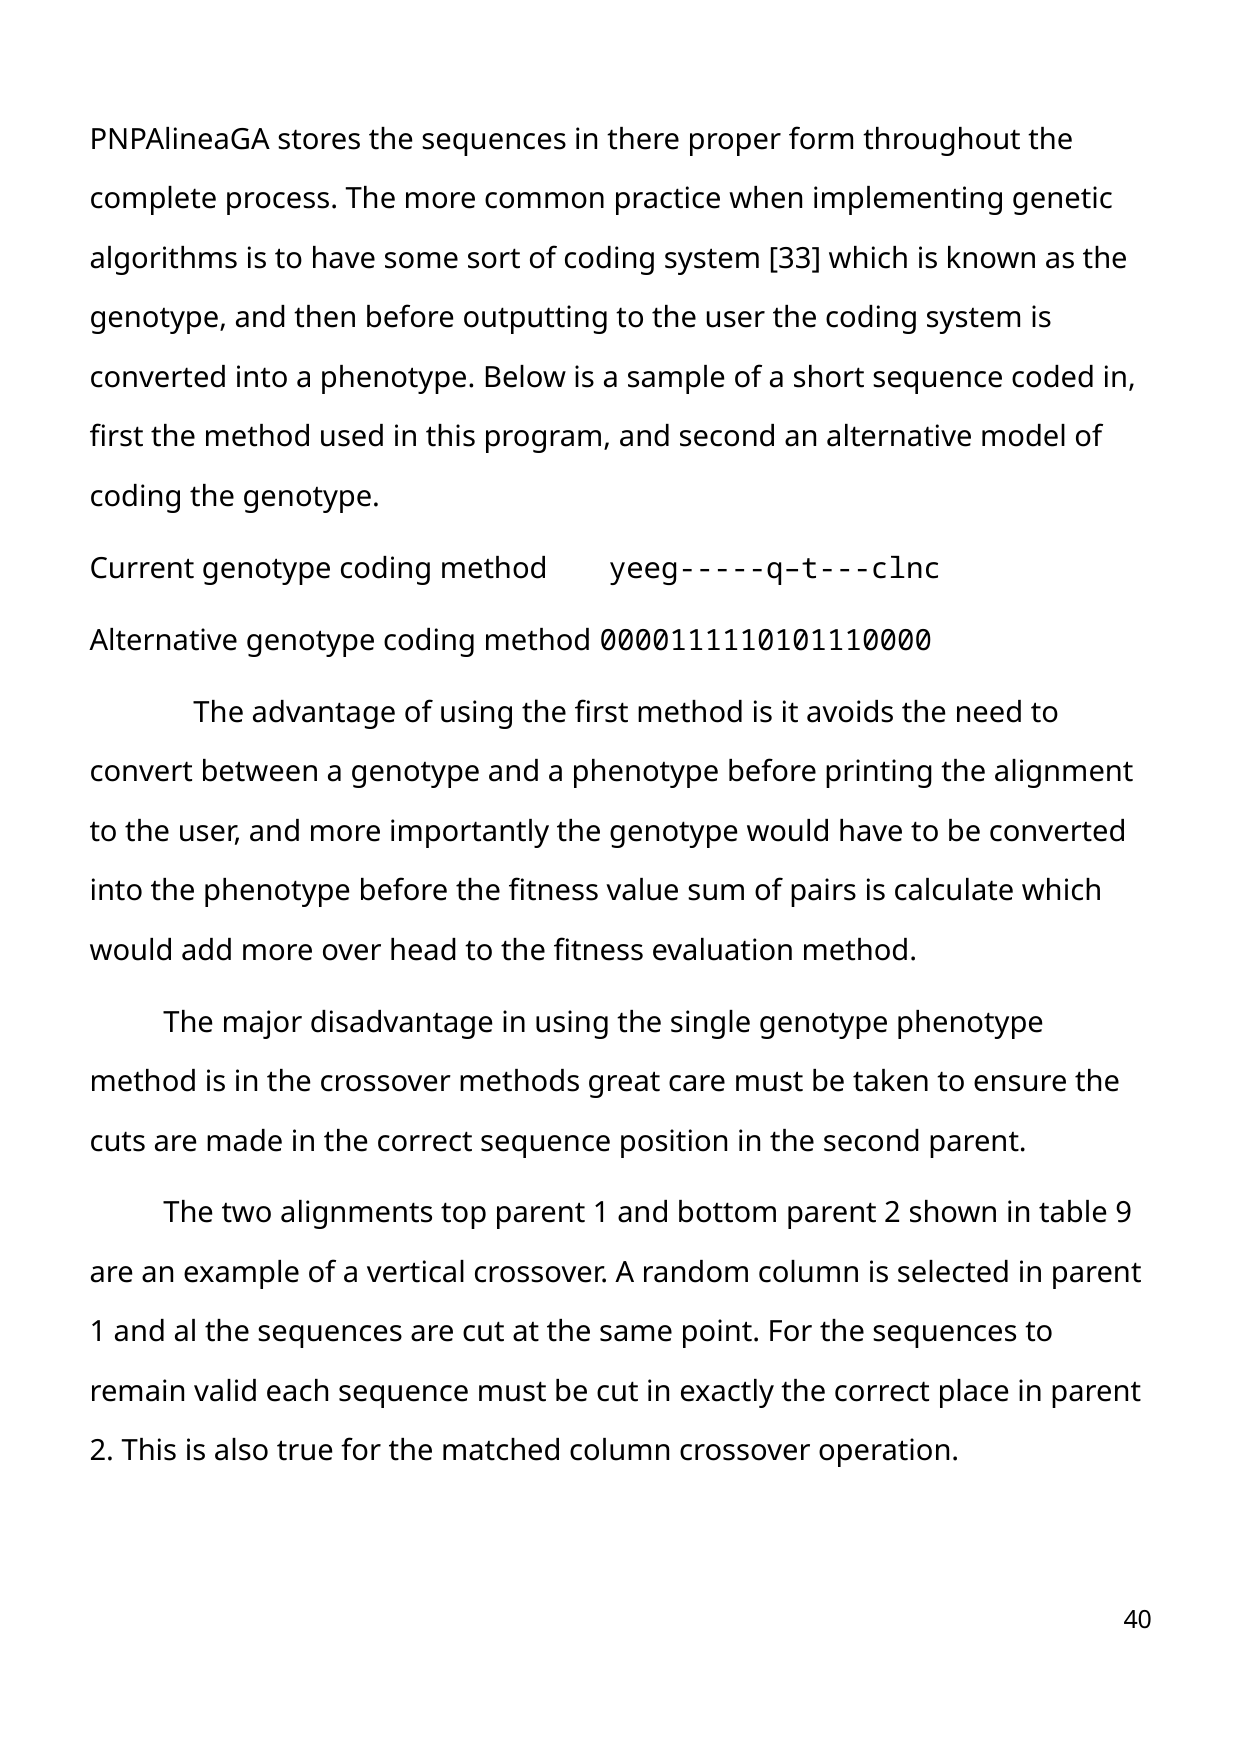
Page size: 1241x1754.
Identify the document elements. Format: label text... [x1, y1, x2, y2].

text The advantage of using the first method is it avoids the need to convert between a genotype and a phenotype before printing the alignment to the user, and more importantly the genotype would have to be converted into the phenotype before the fitness value sum of pairs is calculate which would add more over head to the fitness evaluation method. [89, 691, 1152, 968]
text Current genotype coding method yeeg-----q–t---clnc [89, 547, 1152, 587]
text The two alignments top parent 1 and bottom parent 2 shown in table 9 are an example of a vertical crossover. A random column is selected in parent 1 and al the sequences are cut at the same point. For the sequences to remain valid each sequence must be cut in exactly the correct place in parent 2. This is also true for the matched column crossover operation. [89, 1192, 1152, 1469]
text The major disadvantage in using the single genotype phenotype method is in the crossover methods great care must be taken to ensure the cuts are made in the correct sequence position in the second parent. [89, 1001, 1152, 1159]
text PNPAlineaGA stores the sequences in there proper form throughout the complete process. The more common practice when implementing genetic algorithms is to have some sort of coding system [33] which is known as the genotype, and then before outputting to the user the coding system is converted into a phenotype. Below is a sample of a short sequence coded in, first the method used in this program, and second an alternative model of coding the genotype. [89, 118, 1152, 515]
text Alternative genotype coding method 0000111110101110000 [89, 619, 1152, 659]
